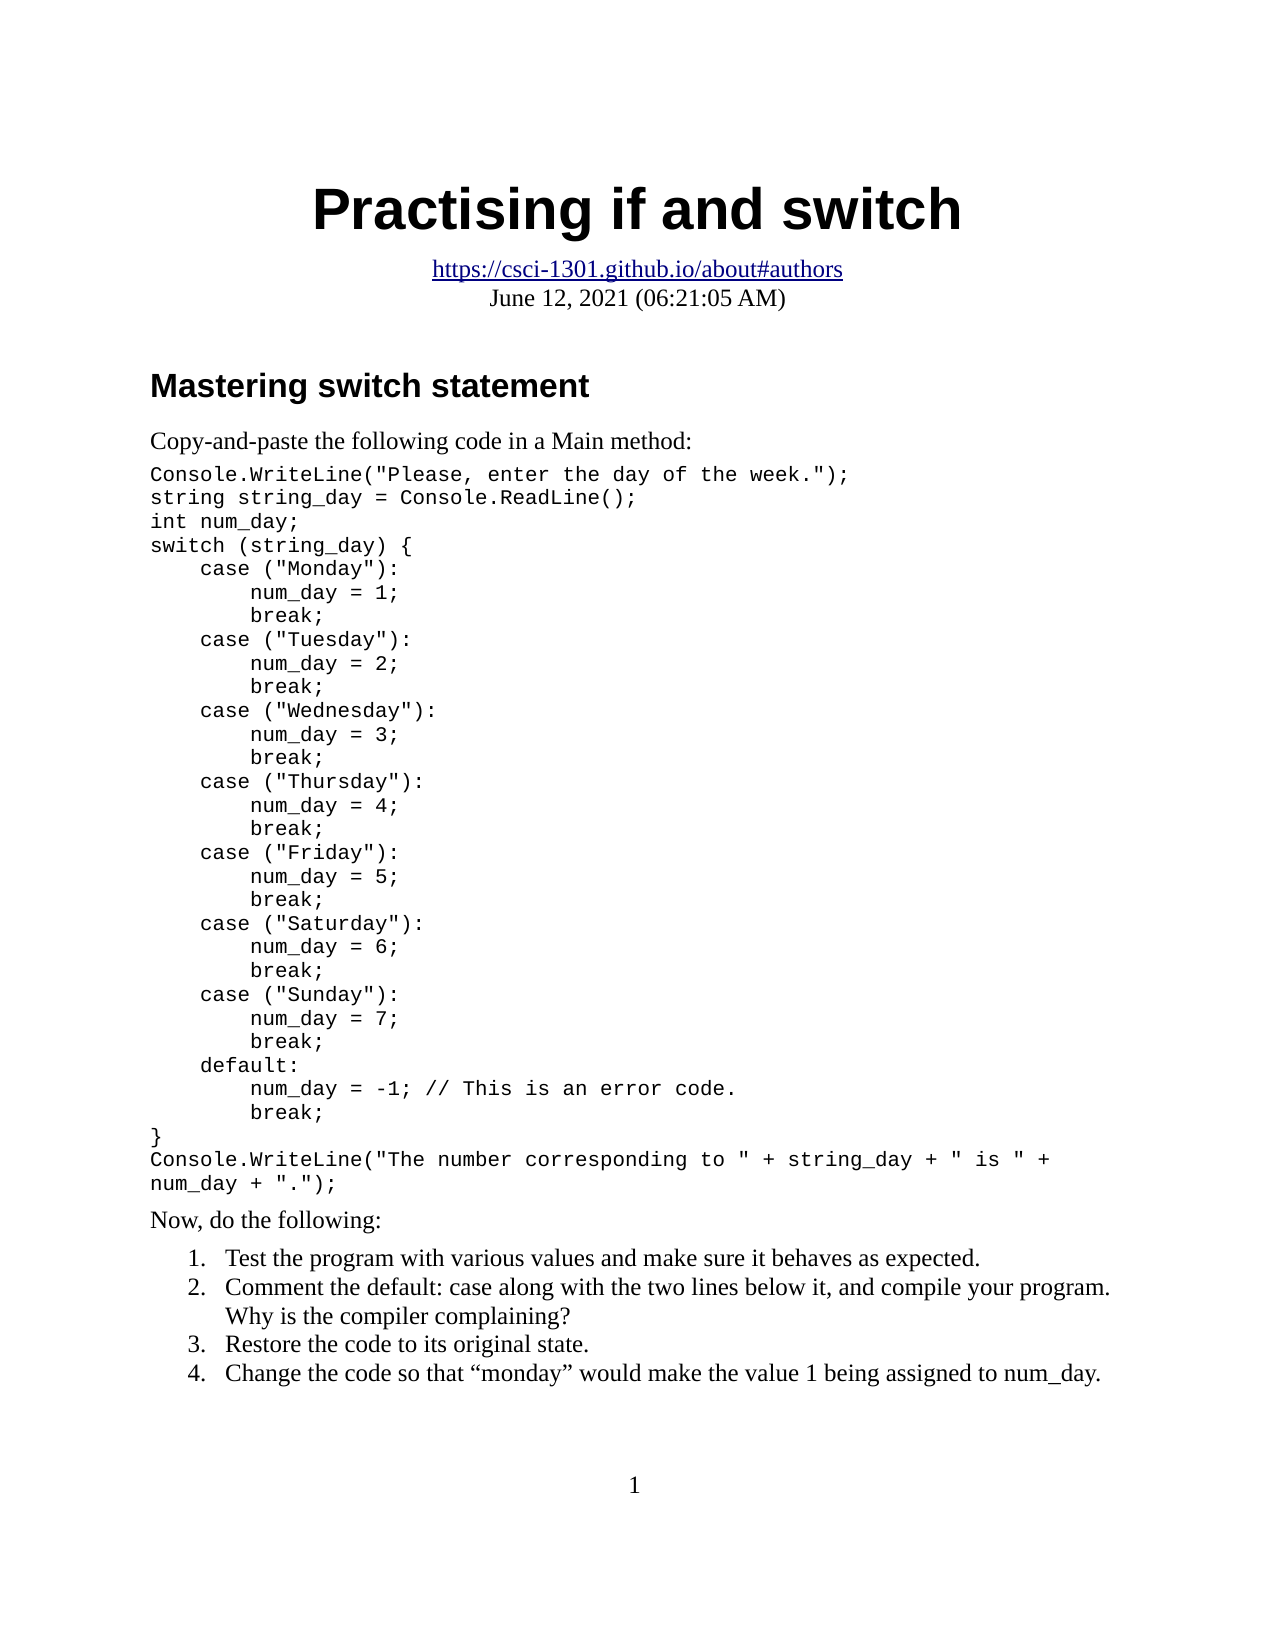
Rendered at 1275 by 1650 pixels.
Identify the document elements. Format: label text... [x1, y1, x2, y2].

text default: [150, 1055, 1125, 1078]
text num_day = -1; // This is an error code. [150, 1078, 1125, 1102]
text case ("Saturday"): [150, 913, 1125, 937]
text case ("Monday"): [150, 558, 1125, 582]
text case ("Tuesday"): [150, 629, 1125, 653]
text num_day = 5; [150, 866, 1125, 889]
text Now, do the following: [150, 1206, 1125, 1234]
text Copy-and-paste the following code in a Main method: [150, 426, 1125, 455]
text break; [150, 747, 1125, 771]
list Change the code so that “monday” would make the value 1 being assigned to num_day. [187, 1358, 1125, 1387]
text case ("Friday"): [150, 842, 1125, 866]
text case ("Thursday"): [150, 771, 1125, 795]
text int num_day; [150, 511, 1125, 534]
list Test the program with various values and make sure it behaves as expected. [187, 1243, 1125, 1272]
text string string_day = Console.ReadLine(); [150, 487, 1125, 511]
text break; [150, 1102, 1125, 1126]
list Comment the default: case along with the two lines below it, and compile your program. Why is the compiler complaining? [187, 1272, 1125, 1329]
text num_day = 1; [150, 582, 1125, 606]
text switch (string_day) { [150, 534, 1125, 558]
text } [150, 1126, 1125, 1149]
text break; [150, 1031, 1125, 1055]
text num_day = 4; [150, 795, 1125, 818]
text https://csci-1301.github.io/about#authors [150, 254, 1125, 283]
text break; [150, 889, 1125, 913]
text num_day = 3; [150, 724, 1125, 747]
text num_day = 6; [150, 937, 1125, 960]
title Practising if and switch [150, 175, 1125, 242]
text Console.WriteLine("Please, enter the day of the week."); [150, 464, 1125, 487]
text num_day = 2; [150, 653, 1125, 676]
text num_day = 7; [150, 1007, 1125, 1031]
text break; [150, 676, 1125, 700]
text case ("Sunday"): [150, 984, 1125, 1007]
list Restore the code to its original state. [187, 1329, 1125, 1358]
text Console.WriteLine("The number corresponding to " + string_day + " is " + num_day + "."); [150, 1149, 1125, 1197]
text break; [150, 606, 1125, 629]
text case ("Wednesday"): [150, 700, 1125, 724]
text break; [150, 960, 1125, 984]
text break; [150, 818, 1125, 842]
subtitle Mastering switch statement [150, 366, 1125, 404]
text June 12, 2021 (06:21:05 AM) [150, 283, 1125, 312]
